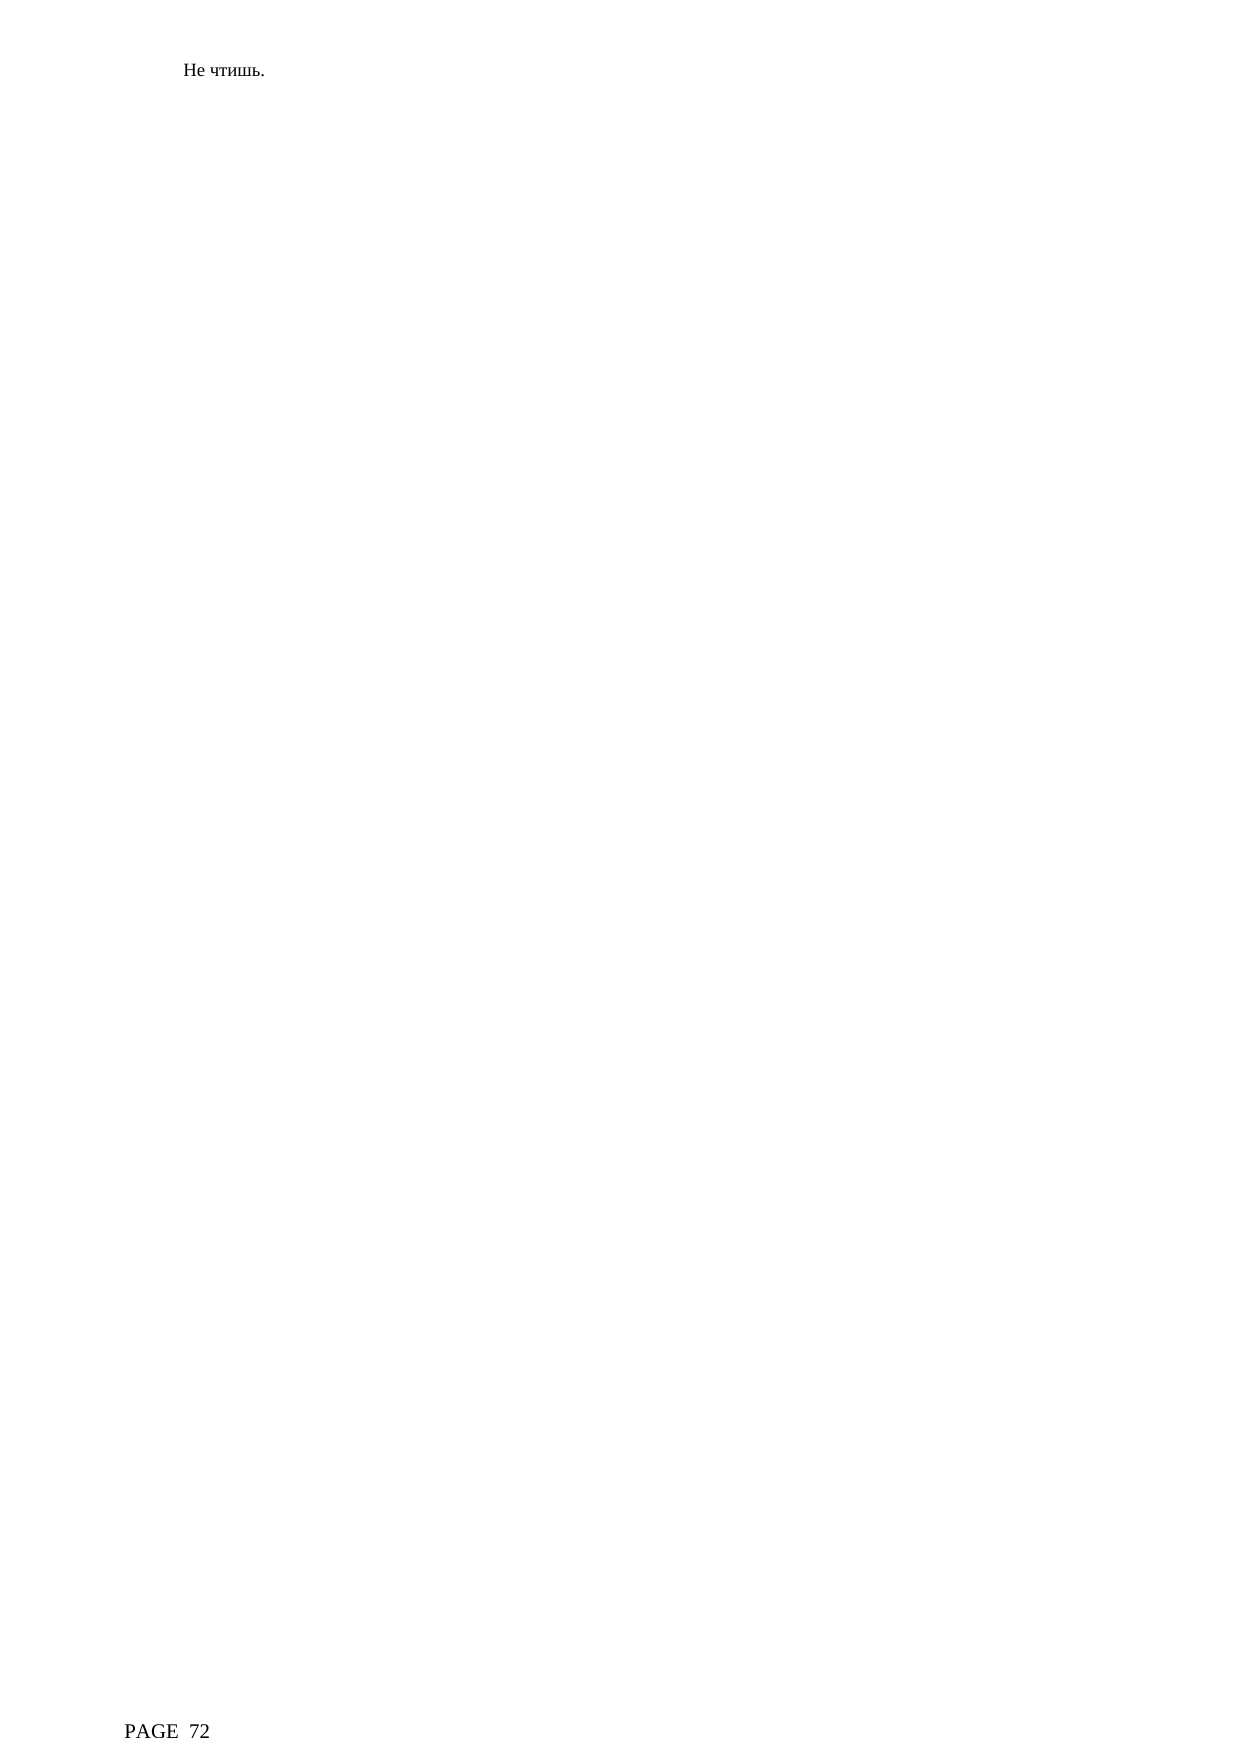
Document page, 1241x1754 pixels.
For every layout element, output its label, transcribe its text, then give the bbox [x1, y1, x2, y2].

text Не чтишь. [124, 59, 615, 81]
